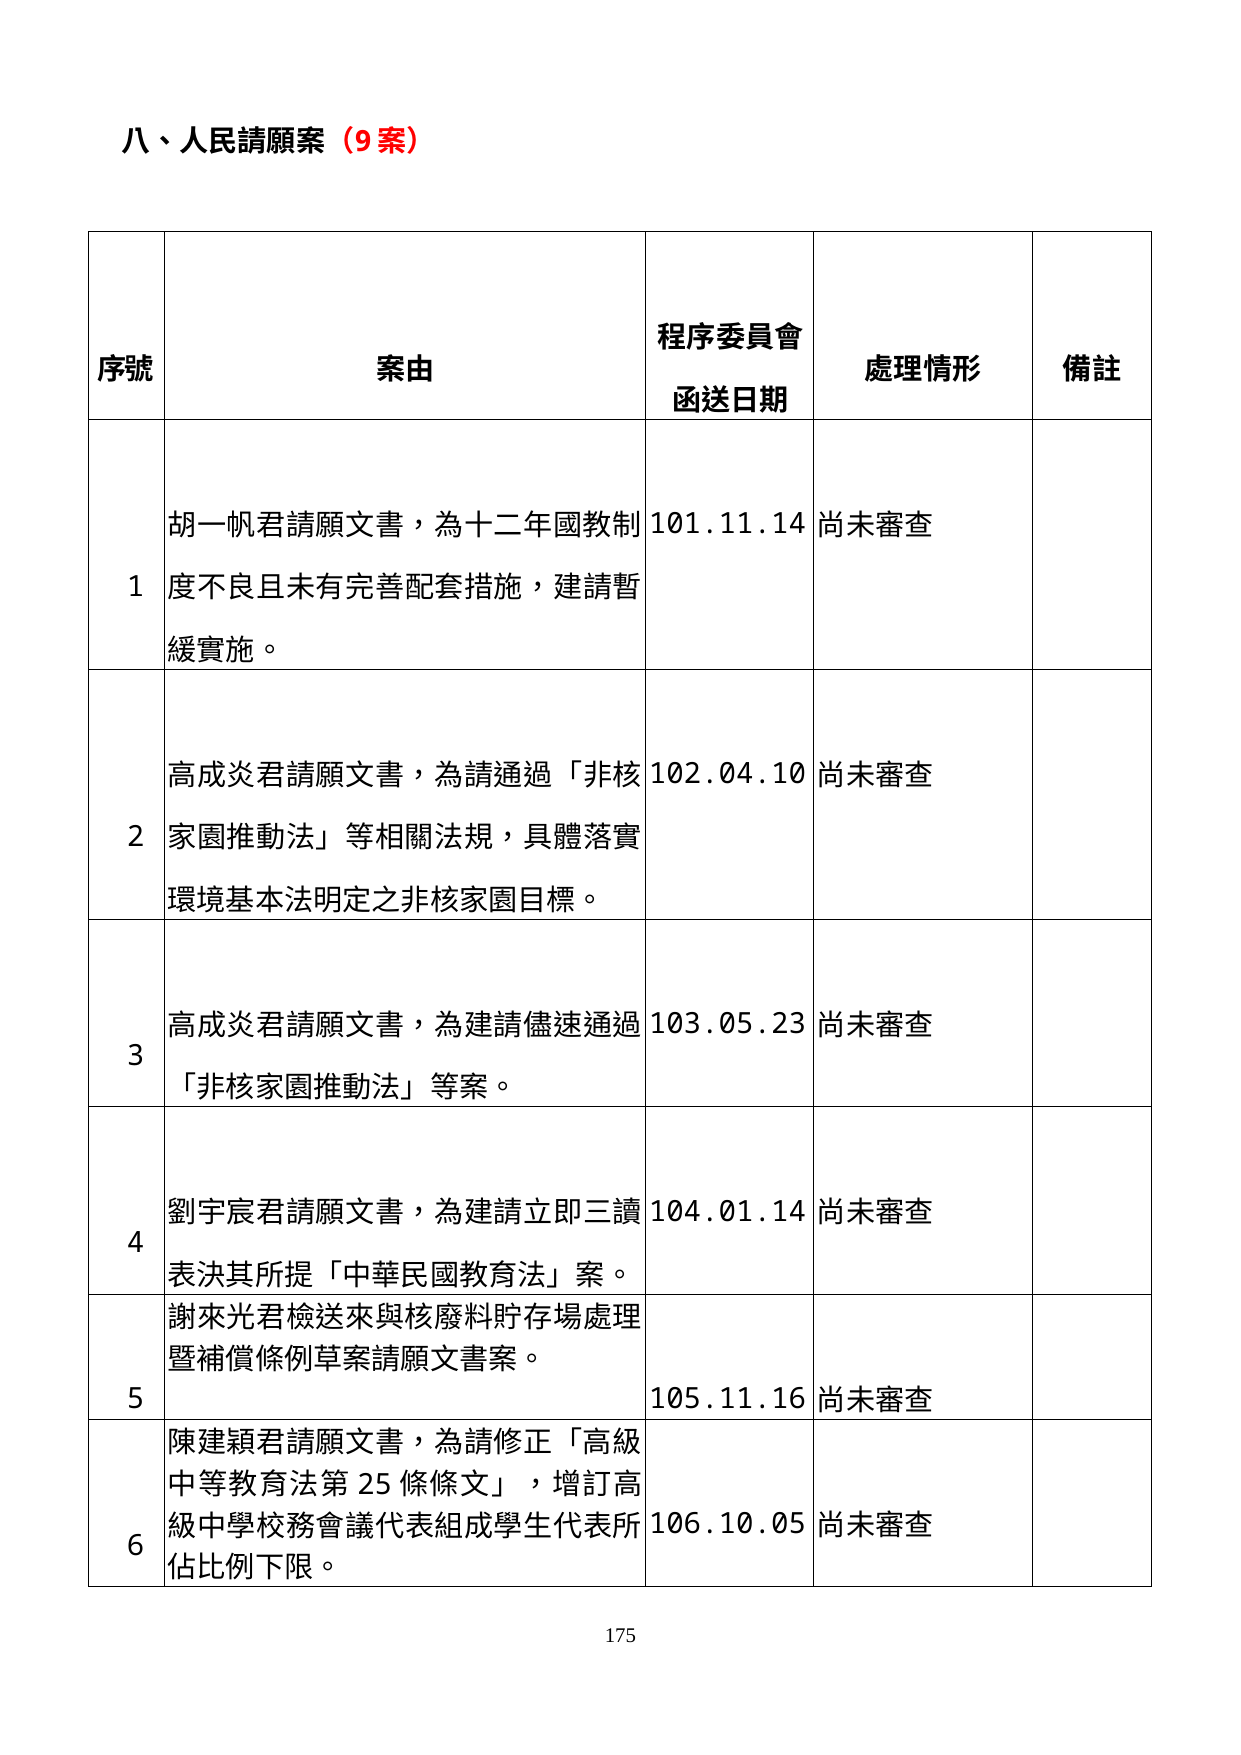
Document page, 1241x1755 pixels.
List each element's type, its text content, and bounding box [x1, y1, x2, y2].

table_cell [1033, 1295, 1151, 1418]
table_header 備註 [1033, 232, 1151, 418]
table_cell 尚未審查 [814, 1107, 1032, 1293]
table_cell 106.10.05 [646, 1420, 813, 1586]
table_cell [1033, 670, 1151, 918]
table_cell [89, 1107, 164, 1293]
table_cell [1033, 1107, 1151, 1293]
table_cell 陳建穎君請願文書，為請修正「高級中等教育法第25條條文」，增訂高級中學校務會議代表組成學生代表所佔比例下限。 [165, 1420, 645, 1586]
table_cell [1033, 420, 1151, 668]
table_cell [89, 420, 164, 668]
table_cell 101.11.14 [646, 420, 813, 668]
table_cell 103.05.23 [646, 920, 813, 1106]
table_header 處理情形 [814, 232, 1032, 418]
table_cell 高成炎君請願文書，為建請儘速通過「非核家園推動法」等案。 [165, 920, 645, 1106]
table_cell [89, 1420, 164, 1586]
table_cell 102.04.10 [646, 670, 813, 918]
table_cell 105.11.16 [646, 1295, 813, 1418]
table_cell 尚未審查 [814, 420, 1032, 668]
table_header 序號 [89, 232, 164, 418]
table_cell 尚未審查 [814, 920, 1032, 1106]
table_cell [1033, 920, 1151, 1106]
text 八、人民請願案（9案） [89, 118, 1152, 160]
table_header 程序委員會 函送日期 [646, 232, 813, 418]
table_cell 高成炎君請願文書，為請通過「非核家園推動法」等相關法規，具體落實環境基本法明定之非核家園目標。 [165, 670, 645, 918]
table_cell 劉宇宸君請願文書，為建請立即三讀表決其所提「中華民國教育法」案。 [165, 1107, 645, 1293]
table_cell 尚未審查 [814, 1295, 1032, 1418]
table_cell 胡一帆君請願文書，為十二年國教制度不良且未有完善配套措施，建請暫緩實施。 [165, 420, 645, 668]
table_cell [89, 670, 164, 918]
table_header 案由 [165, 232, 645, 418]
table_cell [1033, 1420, 1151, 1586]
table_cell 謝來光君檢送來與核廢料貯存場處理暨補償條例草案請願文書案。 [165, 1295, 645, 1418]
table_cell [89, 920, 164, 1106]
table_cell 104.01.14 [646, 1107, 813, 1293]
table_cell 尚未審查 [814, 670, 1032, 918]
table_cell 尚未審查 [814, 1420, 1032, 1586]
table_cell [89, 1295, 164, 1418]
